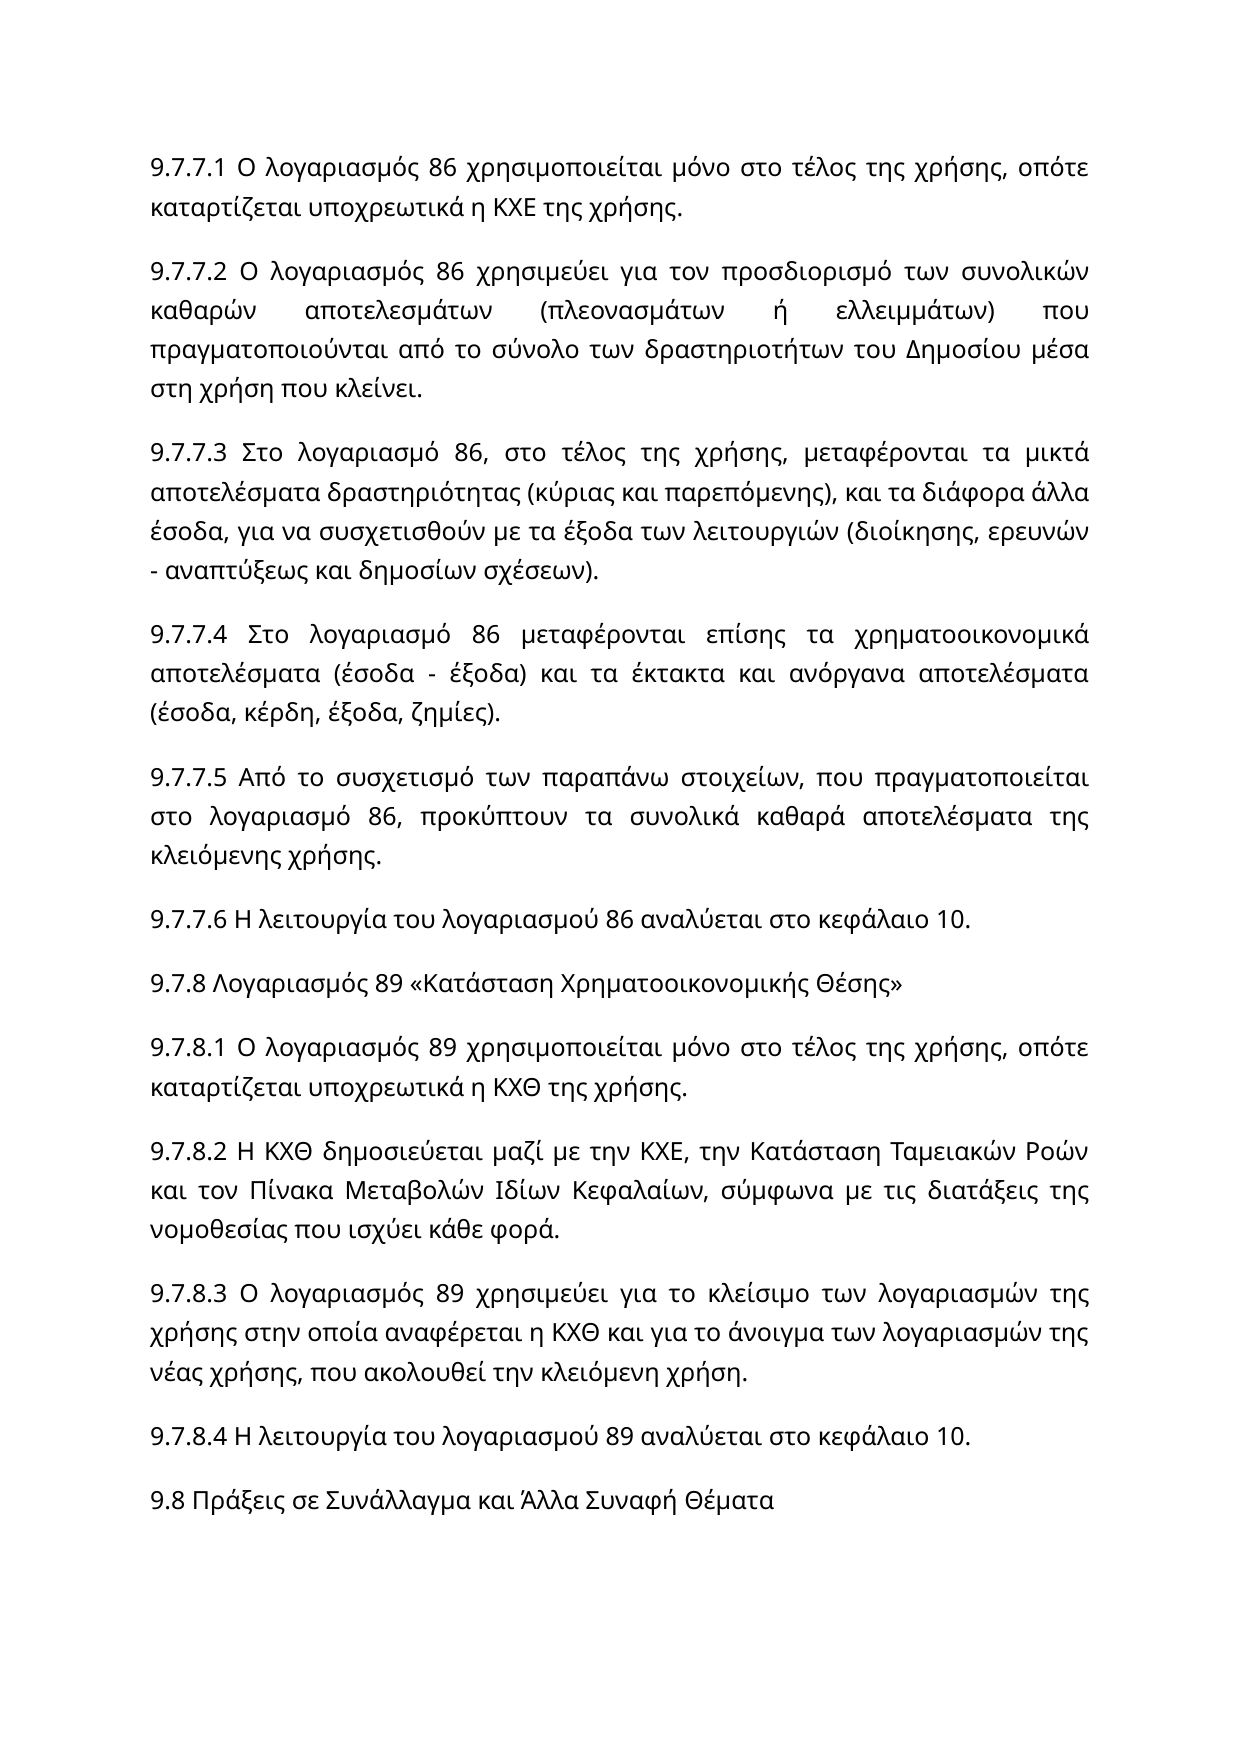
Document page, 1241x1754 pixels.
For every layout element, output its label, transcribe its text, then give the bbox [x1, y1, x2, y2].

text 9.7.8.2 Η ΚΧΘ δημοσιεύεται μαζί με την ΚΧΕ, την Κατάσταση Ταμειακών Ροών και τον Πίνακα Μεταβολών Ιδίων Κεφαλαίων, σύμφωνα με τις διατάξεις της νομοθεσίας που ισχύει κάθε φορά. [150, 1133, 1090, 1246]
text 9.7.7.2 Ο λογαριασμός 86 χρησιμεύει για τον προσδιορισμό των συνολικών καθαρών αποτελεσμάτων (πλεονασμάτων ή ελλειμμάτων) που πραγματοποιούνται από το σύνολο των δραστηριοτήτων του Δημοσίου μέσα στη χρήση που κλείνει. [150, 253, 1090, 405]
text 9.7.7.3 Στο λογαριασμό 86, στο τέλος της χρήσης, μεταφέρονται τα μικτά αποτελέσματα δραστηριότητας (κύριας και παρεπόμενης), και τα διάφορα άλλα έσοδα, για να συσχετισθούν με τα έξοδα των λειτουργιών (διοίκησης, ερευνών - αναπτύξεως και δημοσίων σχέσεων). [150, 435, 1090, 587]
text 9.7.8.3 Ο λογαριασμός 89 χρησιμεύει για το κλείσιμο των λογαριασμών της χρήσης στην οποία αναφέρεται η ΚΧΘ και για το άνοιγμα των λογαριασμών της νέας χρήσης, που ακολουθεί την κλειόμενη χρήση. [150, 1276, 1090, 1388]
text 9.7.7.1 Ο λογαριασμός 86 χρησιμοποιείται μόνο στο τέλος της χρήσης, οπότε καταρτίζεται υποχρεωτικά η ΚΧΕ της χρήσης. [150, 150, 1090, 223]
text 9.8 Πράξεις σε Συνάλλαγμα και Άλλα Συναφή Θέματα [150, 1482, 1090, 1517]
text 9.7.8.4 Η λειτουργία του λογαριασμού 89 αναλύεται στο κεφάλαιο 10. [150, 1418, 1090, 1452]
text 9.7.7.4 Στο λογαριασμό 86 μεταφέρονται επίσης τα χρηματοοικονομικά αποτελέσματα (έσοδα - έξοδα) και τα έκτακτα και ανόργανα αποτελέσματα (έσοδα, κέρδη, έξοδα, ζημίες). [150, 617, 1090, 729]
text 9.7.7.5 Από το συσχετισμό των παραπάνω στοιχείων, που πραγματοποιείται στο λογαριασμό 86, προκύπτουν τα συνολικά καθαρά αποτελέσματα της κλειόμενης χρήσης. [150, 759, 1090, 872]
text 9.7.7.6 Η λειτουργία του λογαριασμού 86 αναλύεται στο κεφάλαιο 10. [150, 902, 1090, 936]
text 9.7.8 Λογαριασμός 89 «Κατάσταση Χρηματοοικονομικής Θέσης» [150, 966, 1090, 1000]
text 9.7.8.1 Ο λογαριασμός 89 χρησιμοποιείται μόνο στο τέλος της χρήσης, οπότε καταρτίζεται υποχρεωτικά η ΚΧΘ της χρήσης. [150, 1030, 1090, 1103]
